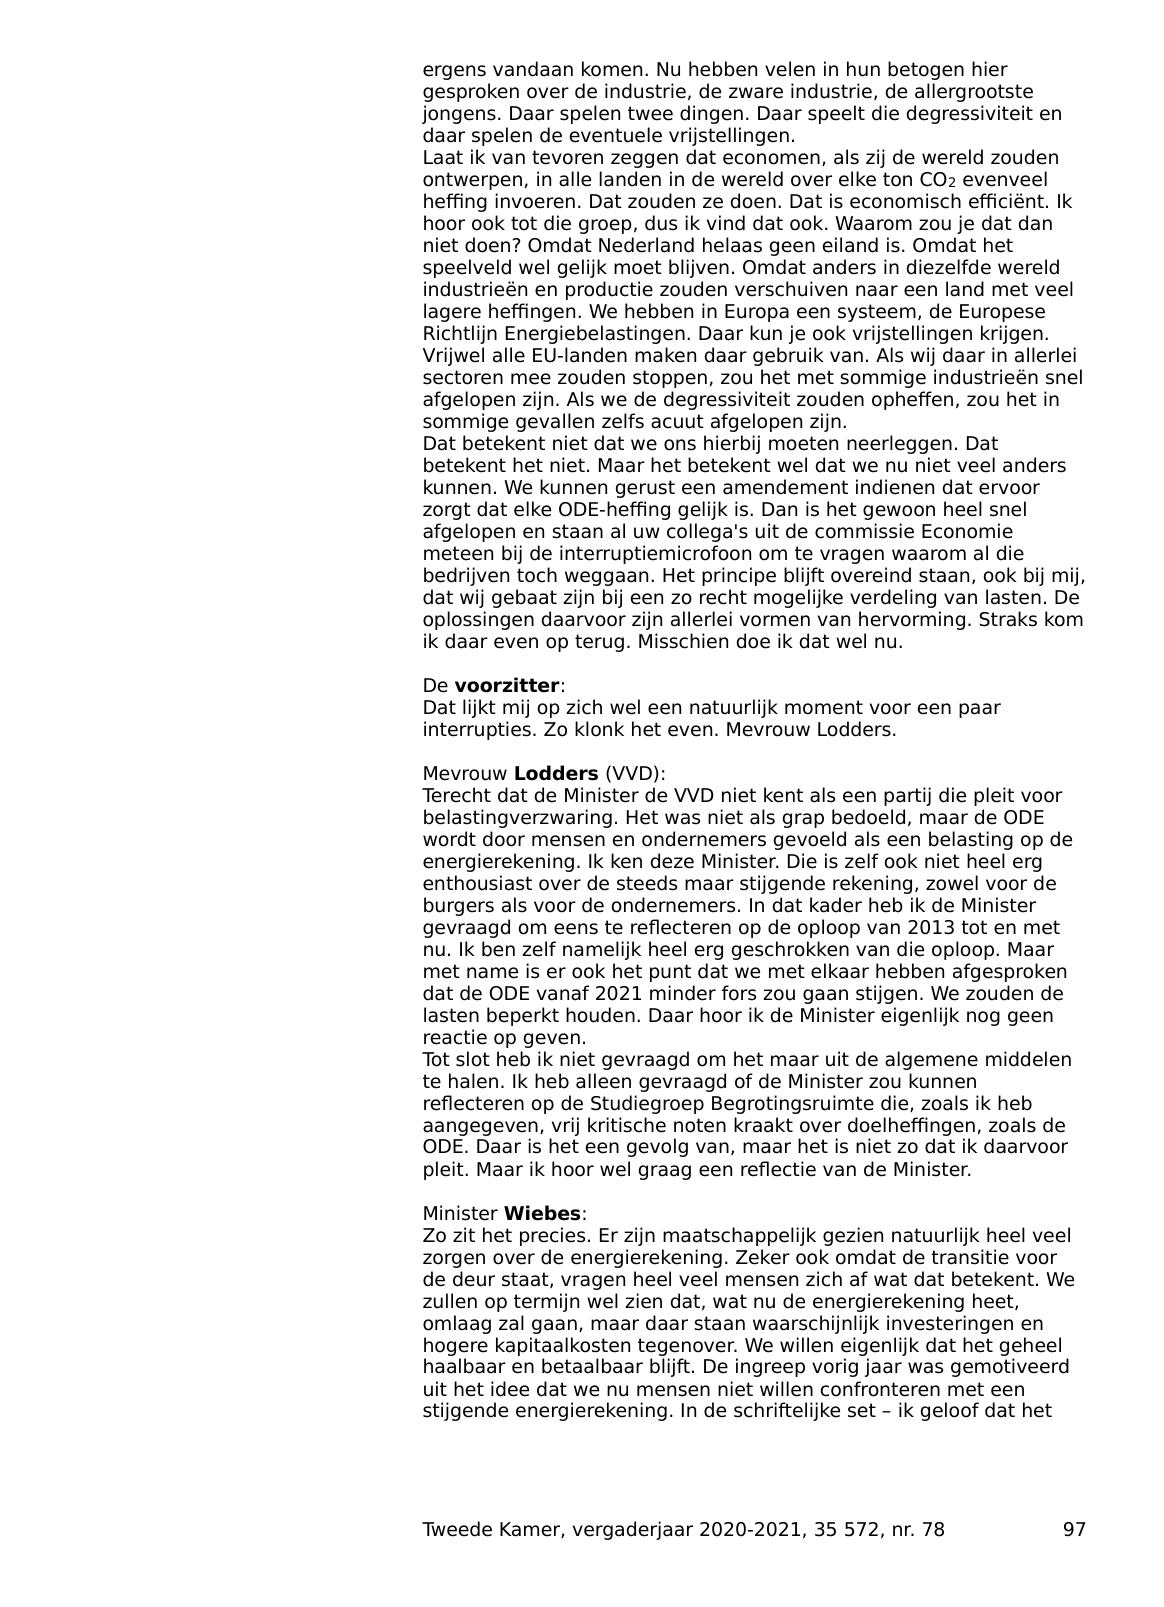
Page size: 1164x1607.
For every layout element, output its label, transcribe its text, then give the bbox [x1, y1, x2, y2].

text Laat ik van tevoren zeggen dat economen, als zij de wereld zouden ontwerpen, in alle landen in de wereld over elke ton CO2 evenveel heffing invoeren. Dat zouden ze doen. Dat is economisch efficiënt. Ik hoor ook tot die groep, dus ik vind dat ook. Waarom zou je dat dan niet doen? Omdat Nederland helaas geen eiland is. Omdat het speelveld wel gelijk moet blijven. Omdat anders in diezelfde wereld industrieën en productie zouden verschuiven naar een land met veel lagere heffingen. We hebben in Europa een systeem, de Europese Richtlijn Energiebelastingen. Daar kun je ook vrijstellingen krijgen. Vrijwel alle EU-landen maken daar gebruik van. Als wij daar in allerlei sectoren mee zouden stoppen, zou het met sommige industrieën snel afgelopen zijn. Als we de degressiviteit zouden opheffen, zou het in sommige gevallen zelfs acuut afgelopen zijn. [422, 147, 1087, 433]
text Minister Wiebes: [422, 1203, 1087, 1224]
text Zo zit het precies. Er zijn maatschappelijk gezien natuurlijk heel veel zorgen over de energierekening. Zeker ook omdat de transitie voor de deur staat, vragen heel veel mensen zich af wat dat betekent. We zullen op termijn wel zien dat, wat nu de energierekening heet, omlaag zal gaan, maar daar staan waarschijnlijk investeringen en hogere kapitaalkosten tegenover. We willen eigenlijk dat het geheel haalbaar en betaalbaar blijft. De ingreep vorig jaar was gemotiveerd uit het idee dat we nu mensen niet willen confronteren met een stijgende energierekening. In de schriftelijke set – ik geloof dat het [422, 1224, 1087, 1422]
text Tot slot heb ik niet gevraagd om het maar uit de algemene middelen te halen. Ik heb alleen gevraagd of de Minister zou kunnen reflecteren op de Studiegroep Begrotingsruimte die, zoals ik heb aangegeven, vrij kritische noten kraakt over doelheffingen, zoals de ODE. Daar is het een gevolg van, maar het is niet zo dat ik daarvoor pleit. Maar ik hoor wel graag een reflectie van de Minister. [422, 1048, 1087, 1180]
text Dat betekent niet dat we ons hierbij moeten neerleggen. Dat betekent het niet. Maar het betekent wel dat we nu niet veel anders kunnen. We kunnen gerust een amendement indienen dat ervoor zorgt dat elke ODE-heffing gelijk is. Dan is het gewoon heel snel afgelopen en staan al uw collega's uit de commissie Economie meteen bij de interruptiemicrofoon om te vragen waarom al die bedrijven toch weggaan. Het principe blijft overeind staan, ook bij mij, dat wij gebaat zijn bij een zo recht mogelijke verdeling van lasten. De oplossingen daarvoor zijn allerlei vormen van hervorming. Straks kom ik daar even op terug. Misschien doe ik dat wel nu. [422, 433, 1087, 652]
text Terecht dat de Minister de VVD niet kent als een partij die pleit voor belastingverzwaring. Het was niet als grap bedoeld, maar de ODE wordt door mensen en ondernemers gevoeld als een belasting op de energierekening. Ik ken deze Minister. Die is zelf ook niet heel erg enthousiast over de steeds maar stijgende rekening, zowel voor de burgers als voor de ondernemers. In dat kader heb ik de Minister gevraagd om eens te reflecteren op de oploop van 2013 tot en met nu. Ik ben zelf namelijk heel erg geschrokken van die oploop. Maar met name is er ook het punt dat we met elkaar hebben afgesproken dat de ODE vanaf 2021 minder fors zou gaan stijgen. We zouden de lasten beperkt houden. Daar hoor ik de Minister eigenlijk nog geen reactie op geven. [422, 785, 1087, 1048]
text De voorzitter: [422, 675, 1087, 697]
text Mevrouw Lodders (VVD): [422, 763, 1087, 785]
text Dat lijkt mij op zich wel een natuurlijk moment voor een paar interrupties. Zo klonk het even. Mevrouw Lodders. [422, 697, 1087, 741]
text ergens vandaan komen. Nu hebben velen in hun betogen hier gesproken over de industrie, de zware industrie, de allergrootste jongens. Daar spelen twee dingen. Daar speelt die degressiviteit en daar spelen de eventuele vrijstellingen. [422, 59, 1087, 147]
